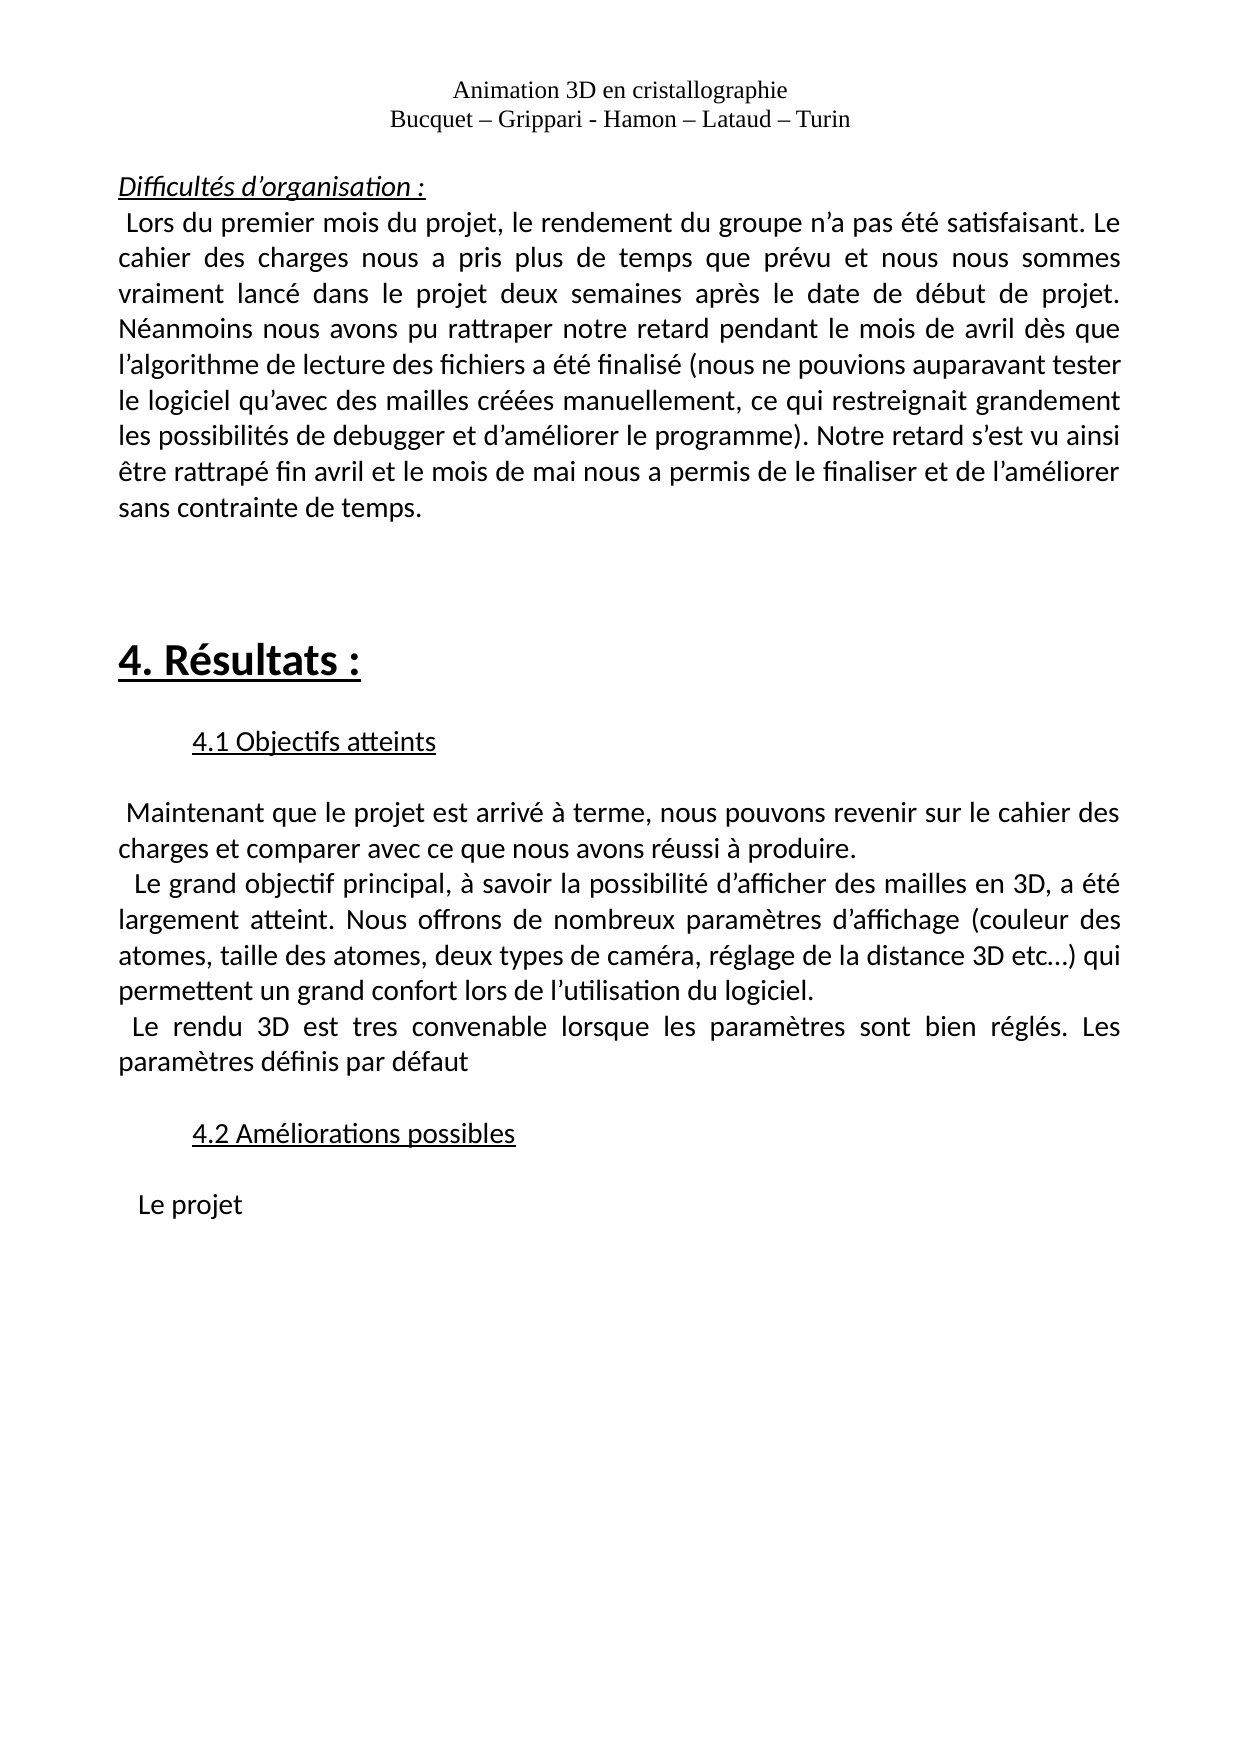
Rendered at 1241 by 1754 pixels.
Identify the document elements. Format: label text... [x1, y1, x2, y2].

text 4.2 Améliorations possibles [118, 1115, 1122, 1150]
text 4. Résultats : [118, 631, 1122, 687]
text Difficultés d’organisation : [118, 168, 1122, 204]
text 4.1 Objectifs atteints [118, 723, 1122, 758]
text Le rendu 3D est tres convenable lorsque les paramètres sont bien réglés. Les paramètres définis par défaut [118, 1008, 1122, 1079]
text Le projet [118, 1186, 1122, 1222]
text Lors du premier mois du projet, le rendement du groupe n’a pas été satisfaisant. Le cahier des charges nous a pris plus de temps que prévu et nous nous sommes vraiment lancé dans le projet deux semaines après le date de début de projet. Néanmoins nous avons pu rattraper notre retard pendant le mois de avril dès que l’algorithme de lecture des fichiers a été finalisé (nous ne pouvions auparavant tester le logiciel qu’avec des mailles créées manuellement, ce qui restreignait grandement les possibilités de debugger et d’améliorer le programme). Notre retard s’est vu ainsi être rattrapé fin avril et le mois de mai nous a permis de le finaliser et de l’améliorer sans contrainte de temps. [118, 204, 1122, 524]
text Le grand objectif principal, à savoir la possibilité d’afficher des mailles en 3D, a été largement atteint. Nous offrons de nombreux paramètres d’affichage (couleur des atomes, taille des atomes, deux types de caméra, réglage de la distance 3D etc…) qui permettent un grand confort lors de l’utilisation du logiciel. [118, 865, 1122, 1008]
text Maintenant que le projet est arrivé à terme, nous pouvons revenir sur le cahier des charges et comparer avec ce que nous avons réussi à produire. [118, 794, 1122, 865]
